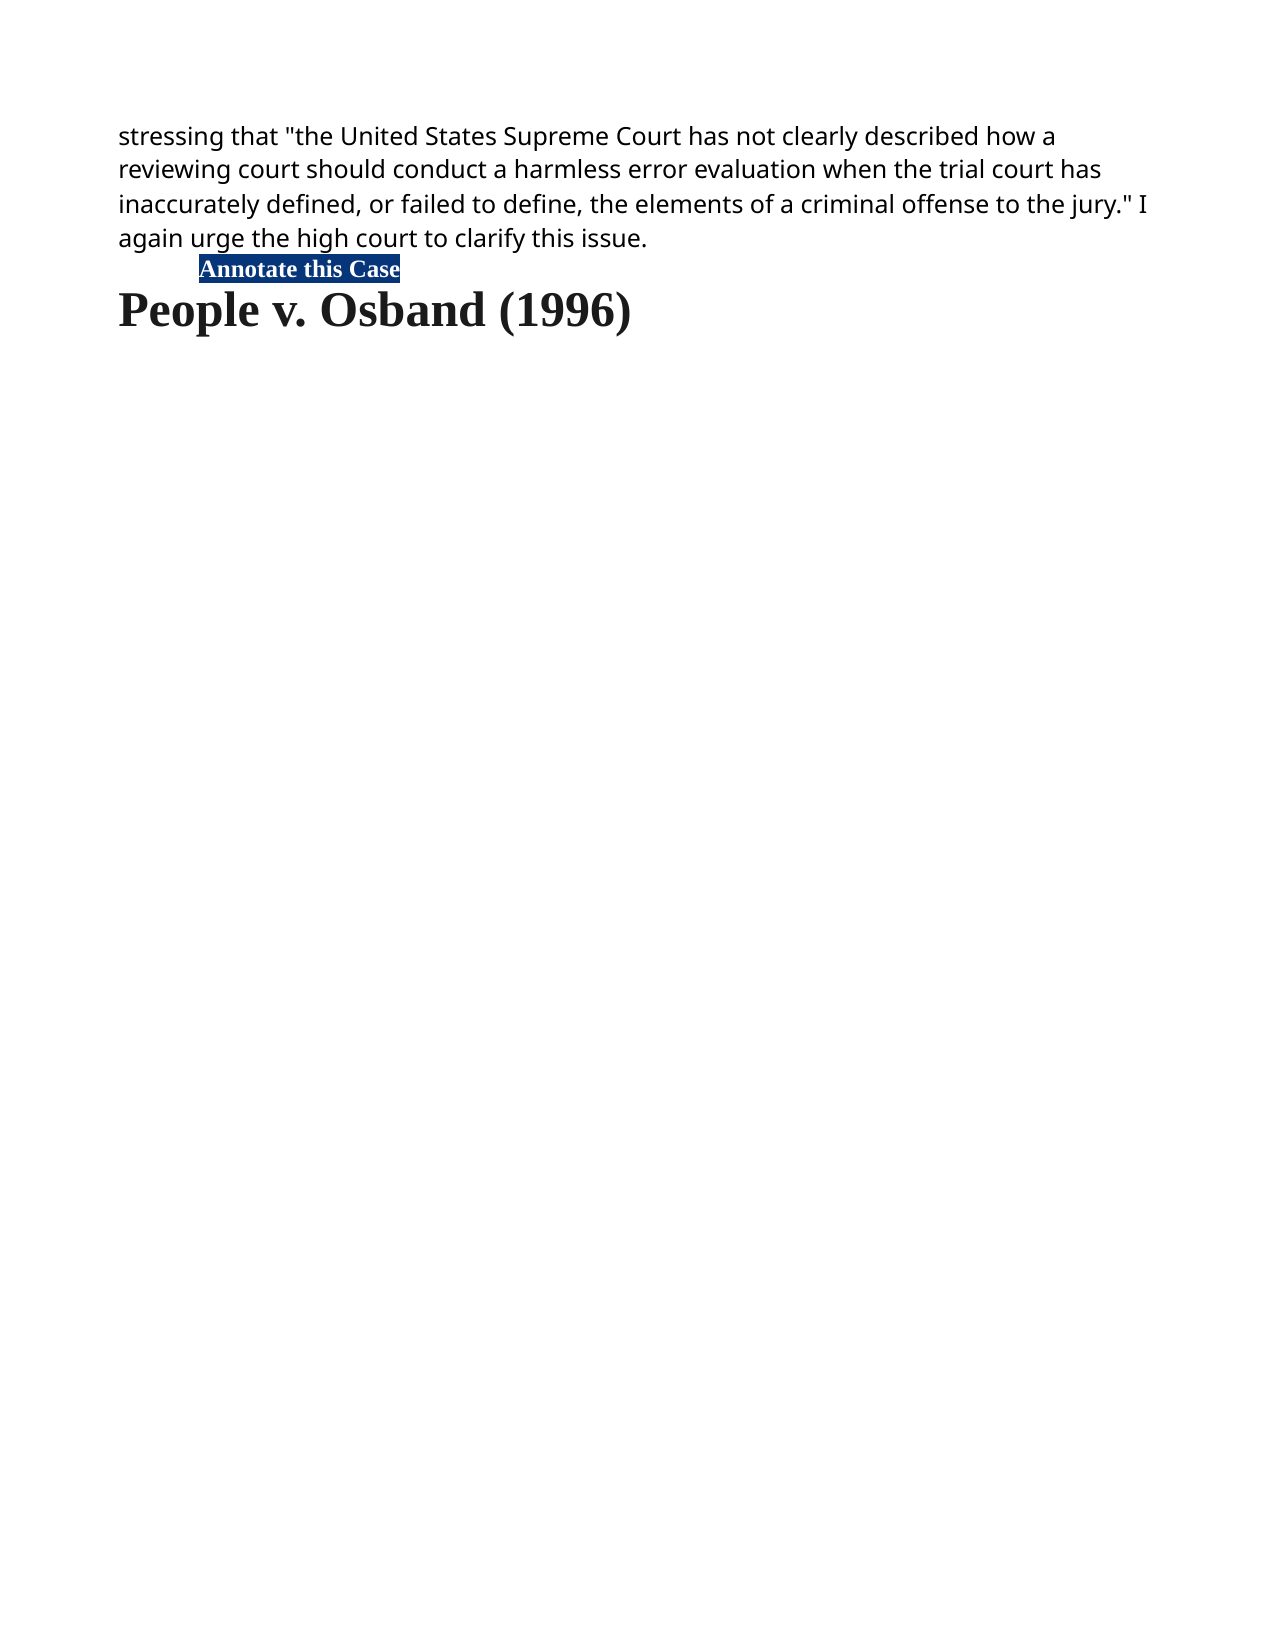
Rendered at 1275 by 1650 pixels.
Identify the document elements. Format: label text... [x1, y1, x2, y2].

subtitle People v. Osband (1996) [118, 279, 1206, 337]
text Annotate this Case [118, 254, 481, 283]
text stressing that "the United States Supreme Court has not clearly described how a reviewing court should conduct a harmless error evaluation when the trial court has inaccurately defined, or failed to define, the elements of a criminal offense to the jury." I again urge the high court to clarify this issue. [118, 118, 1157, 254]
